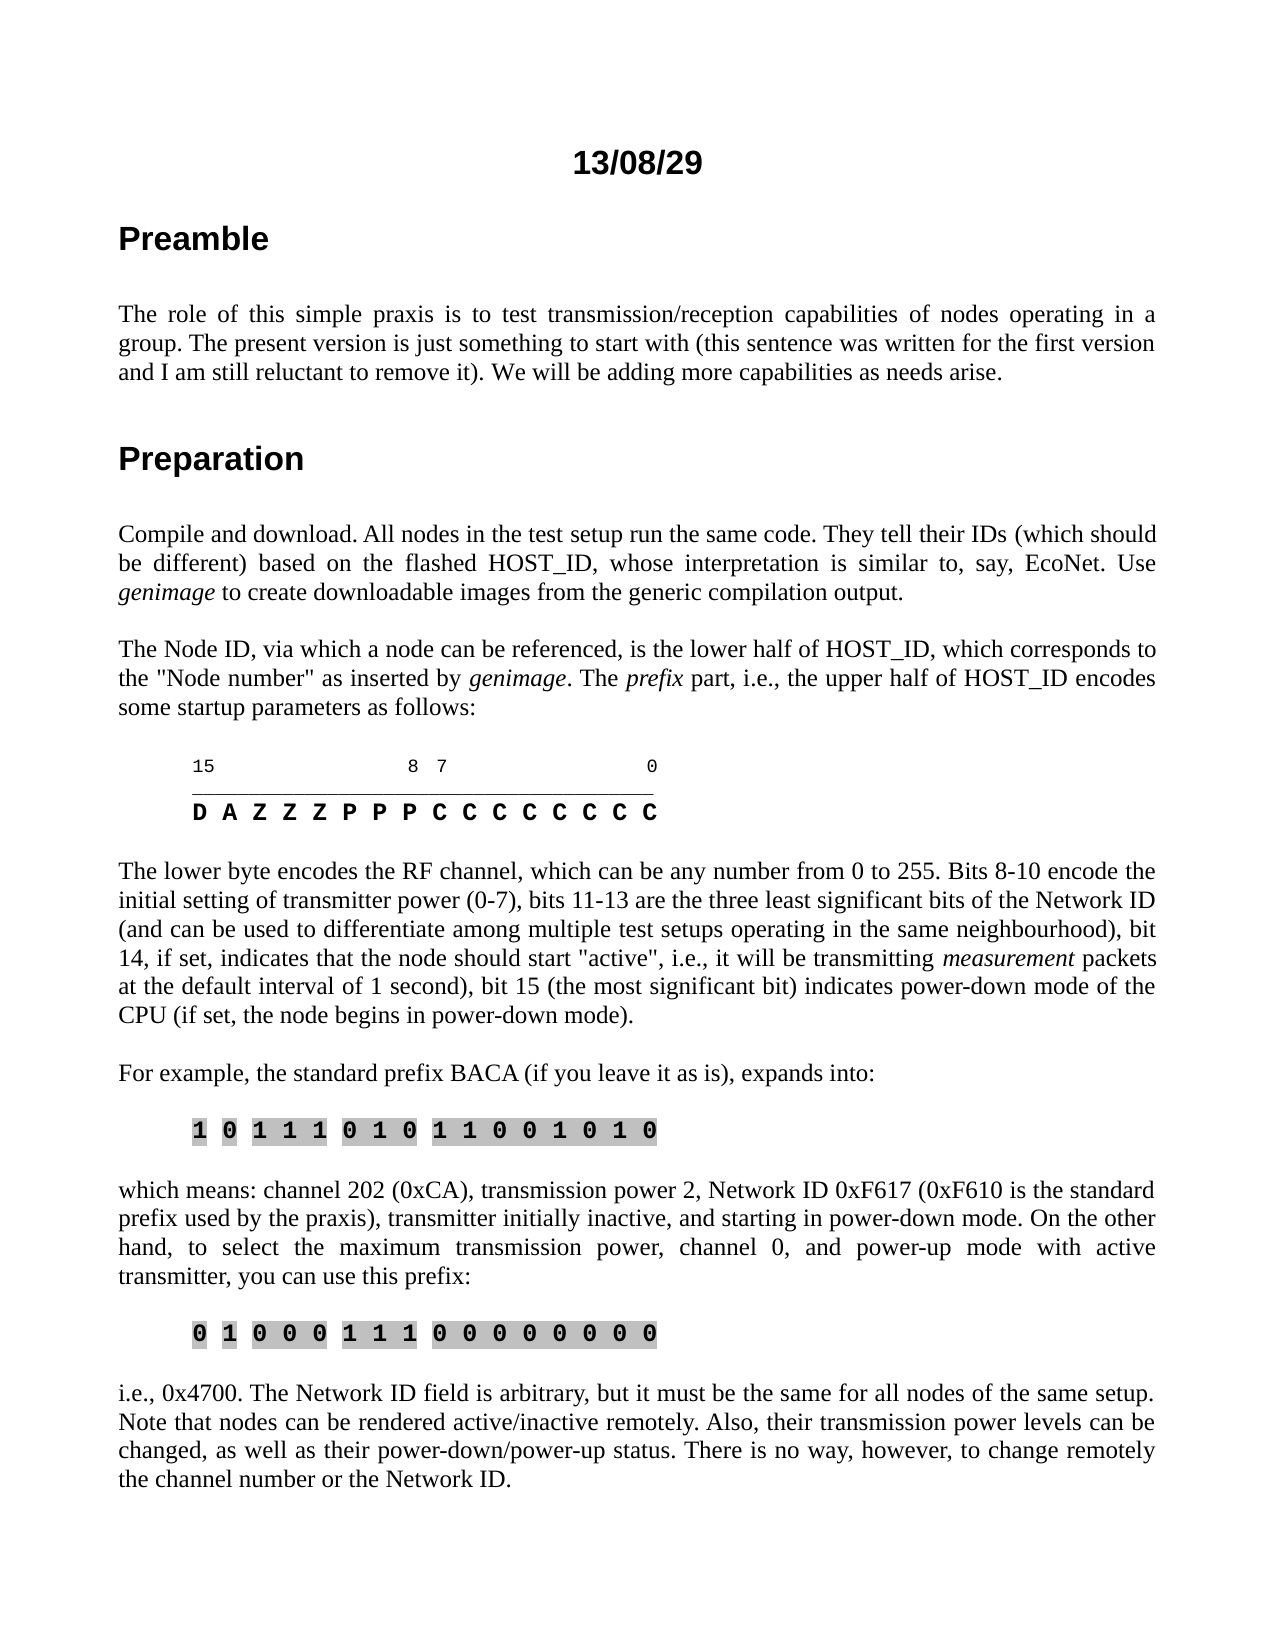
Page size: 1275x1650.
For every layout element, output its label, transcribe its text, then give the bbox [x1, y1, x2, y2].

text The role of this simple praxis is to test transmission/reception capabilities of nodes operating in a group. The present version is just something to start with (this sentence was written for the first version and I am still reluctant to remove it). We will be adding more capabilities as needs arise. [118, 299, 1157, 385]
text 1 0 1 1 1 0 1 0 1 1 0 0 1 0 1 0 [118, 1115, 1157, 1146]
subtitle 13/08/29 [118, 143, 1157, 182]
text Compile and download. All nodes in the test setup run the same code. They tell their IDs (which should be different) based on the flashed HOST_ID, whose interpretation is similar to, say, EcoNet. Use genimage to create downloadable images from the generic compilation output. [118, 519, 1157, 605]
text The lower byte encodes the RF channel, which can be any number from 0 to 255. Bits 8-10 encode the initial setting of transmitter power (0-7), bits 11-13 are the three least significant bits of the Network ID (and can be used to differentiate among multiple test setups operating in the same neighbourhood), bit 14, if set, indicates that the node should start "active", i.e., it will be transmitting measurement packets at the default interval of 1 second), bit 15 (the most significant bit) indicates power-down mode of the CPU (if set, the node begins in power-down mode). [118, 856, 1157, 1029]
text _________________________________________ [118, 778, 1157, 799]
text For example, the standard prefix BACA (if you leave it as is), expands into: [118, 1058, 1157, 1086]
text 0 1 0 0 0 1 1 1 0 0 0 0 0 0 0 0 [118, 1318, 1157, 1349]
subtitle Preamble [118, 219, 1157, 258]
text i.e., 0x4700. The Network ID field is arbitrary, but it must be the same for all nodes of the same setup. Note that nodes can be rendered active/inactive remotely. Also, their transmission power levels can be changed, as well as their power-down/power-up status. There is no way, however, to change remotely the channel number or the Network ID. [118, 1378, 1157, 1493]
text 15 8 7 0 [118, 749, 1157, 778]
text The Node ID, via which a node can be referenced, is the lower half of HOST_ID, which corresponds to the "Node number" as inserted by genimage. The prefix part, i.e., the upper half of HOST_ID encodes some startup parameters as follows: [118, 634, 1157, 720]
text D A Z Z Z P P P C C C C C C C C [118, 799, 1157, 828]
text which means: channel 202 (0xCA), transmission power 2, Network ID 0xF617 (0xF610 is the standard prefix used by the praxis), transmitter initially inactive, and starting in power-down mode. On the other hand, to select the maximum transmission power, channel 0, and power-up mode with active transmitter, you can use this prefix: [118, 1175, 1157, 1290]
subtitle Preparation [118, 439, 1157, 478]
